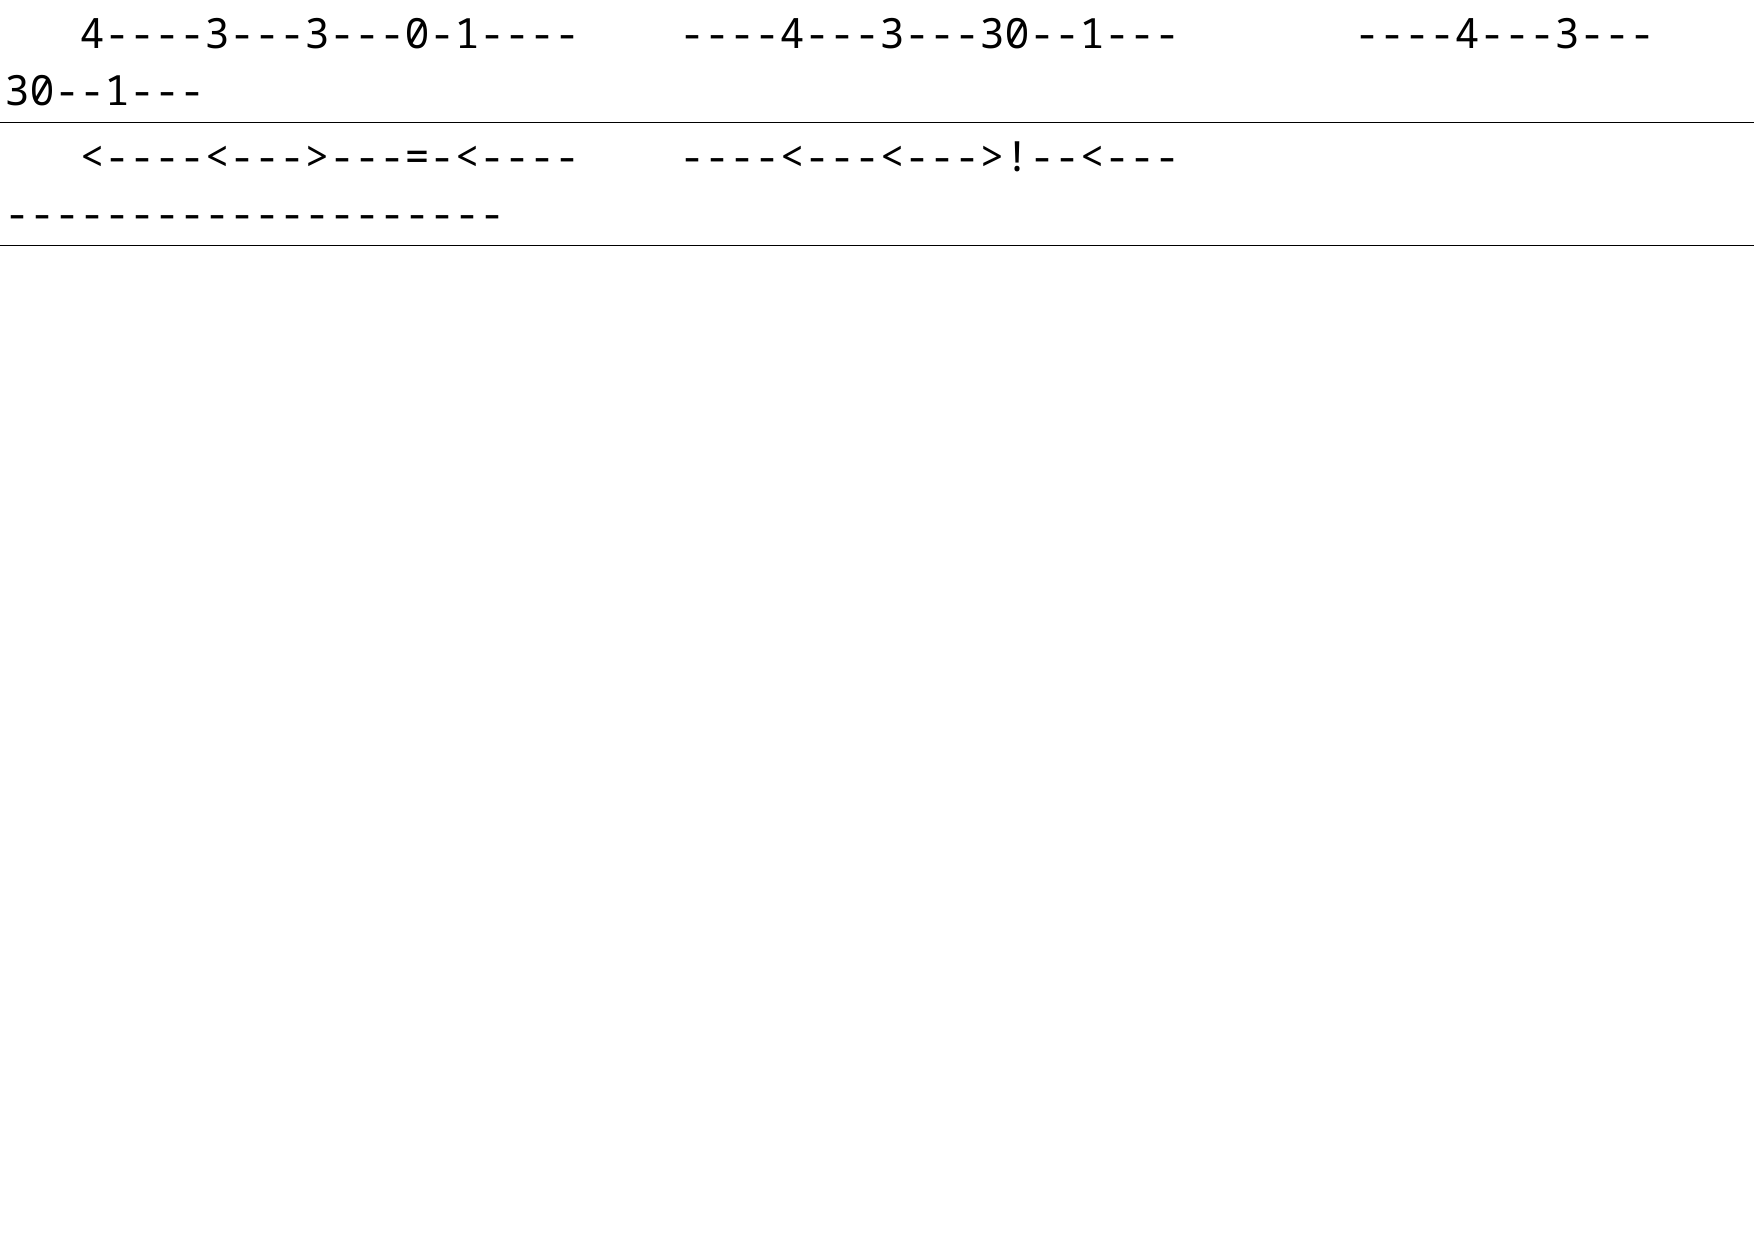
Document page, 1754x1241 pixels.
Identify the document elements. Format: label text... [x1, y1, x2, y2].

text 4----3---3---0-1---- ----4---3---30--1--- ----4---3---30--1--- [0, 0, 1754, 122]
text <----<--->---=-<---- ----<---<--->!--<--- -------------------- [0, 123, 1754, 245]
